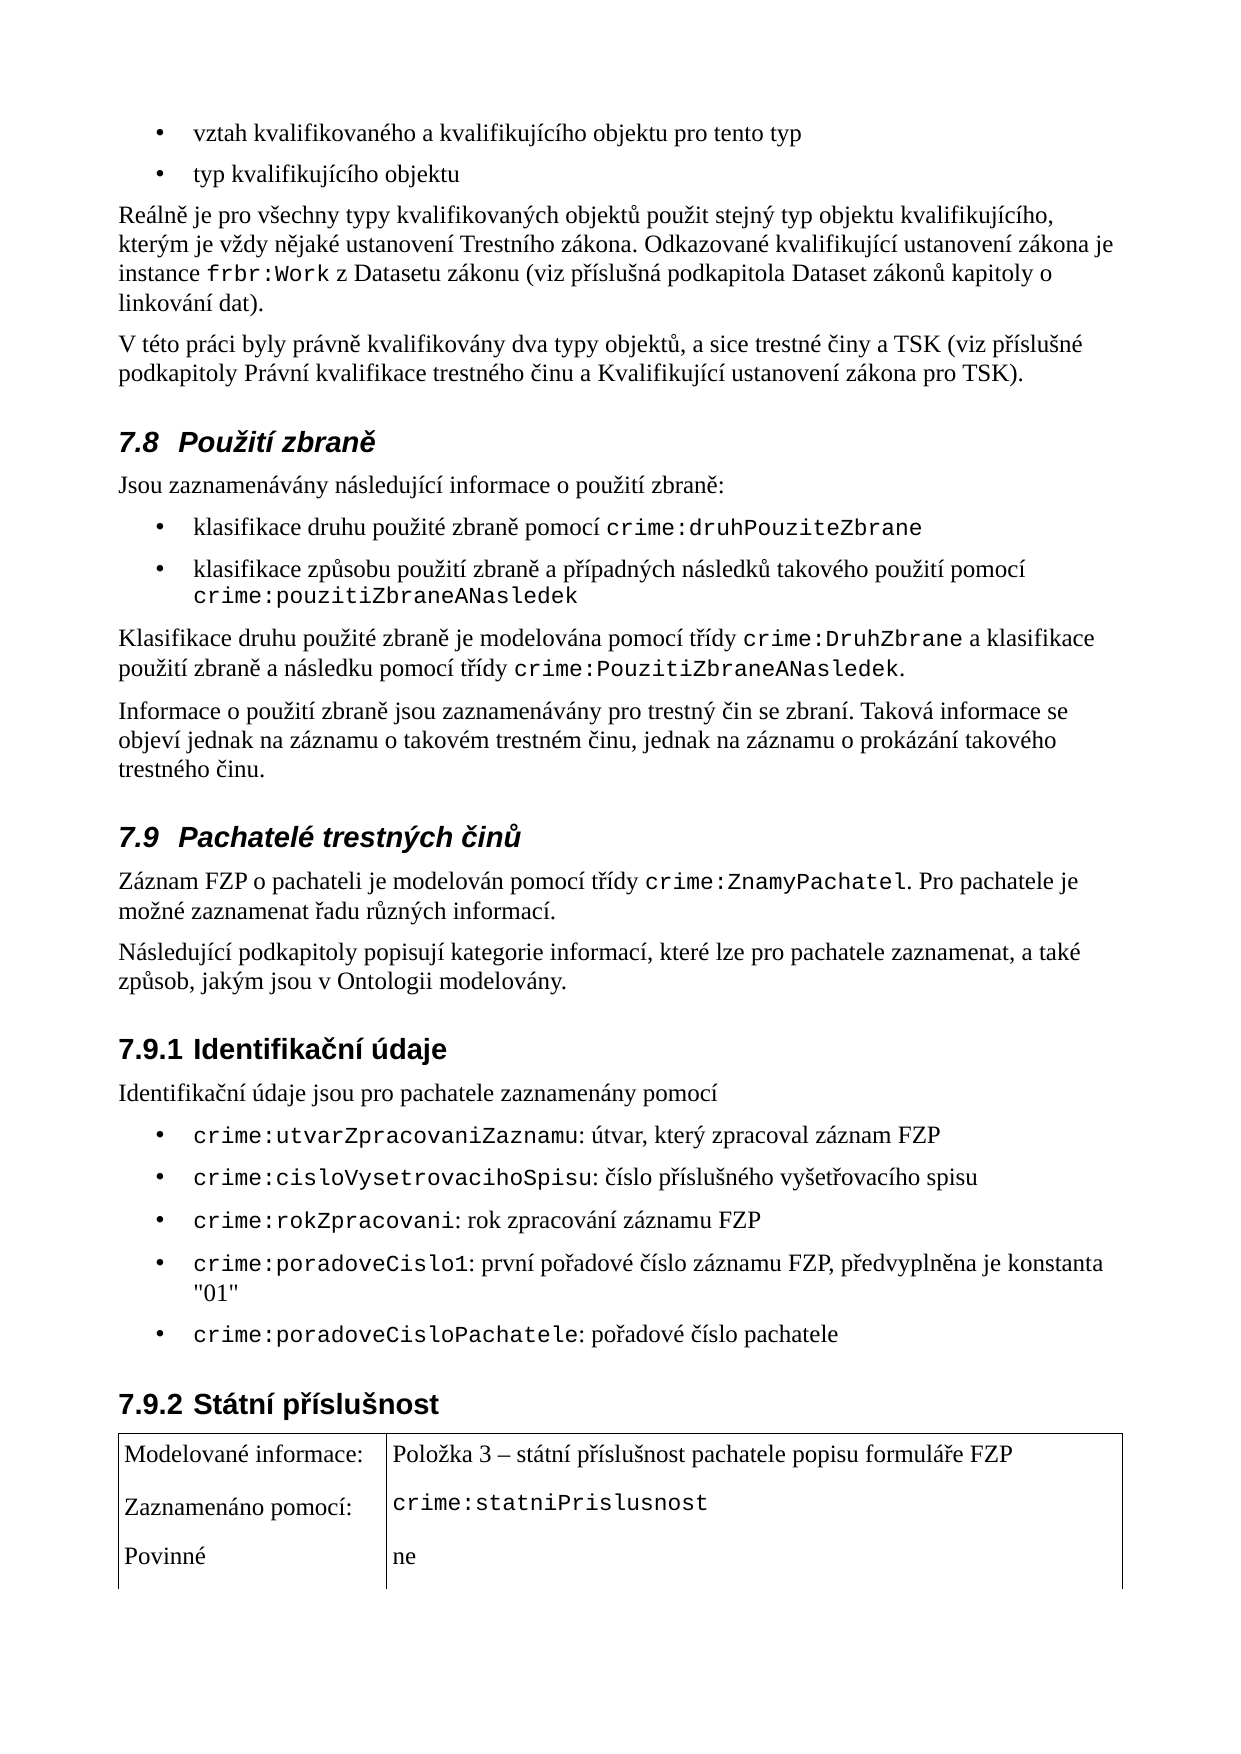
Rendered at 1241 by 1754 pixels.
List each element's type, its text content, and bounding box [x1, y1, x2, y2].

list klasifikace způsobu použití zbraně a případných následků takového použití pomocí crime:pouzitiZbraneANasledek [156, 554, 1122, 611]
table_cell Povinné [119, 1536, 386, 1588]
text Informace o použití zbraně jsou zaznamenávány pro trestný čin se zbraní. Taková informace se objeví jednak na záznamu o takovém trestném činu, jednak na záznamu o prokázání takového trestného činu. [118, 696, 1122, 782]
list crime:cisloVysetrovacihoSpisu: číslo příslušného vyšetřovacího spisu [156, 1162, 1122, 1193]
table_header Modelované informace: [119, 1434, 386, 1486]
text Reálně je pro všechny typy kvalifikovaných objektů použit stejný typ objektu kvalifikujícího, kterým je vždy nějaké ustanovení Trestního zákona. Odkazované kvalifikující ustanovení zákona je instance frbr:Work z Datasetu zákonu (viz příslušná podkapitola Dataset zákonů kapitoly o linkování dat). [118, 201, 1122, 317]
list typ kvalifikujícího objektu [156, 159, 1122, 188]
table_cell crime:statniPrislusnost [387, 1486, 1122, 1536]
list crime:utvarZpracovaniZaznamu: útvar, který zpracoval záznam FZP [156, 1120, 1122, 1150]
text Záznam FZP o pachateli je modelován pomocí třídy crime:ZnamyPachatel. Pro pachatele je možné zaznamenat řadu různých informací. [118, 866, 1122, 925]
list crime:rokZpracovani: rok zpracování záznamu FZP [156, 1205, 1122, 1235]
table_cell Zaznamenáno pomocí: [119, 1486, 386, 1536]
text Klasifikace druhu použité zbraně je modelována pomocí třídy crime:DruhZbrane a klasifikace použití zbraně a následku pomocí třídy crime:PouzitiZbraneANasledek. [118, 623, 1122, 684]
text Identifikační údaje jsou pro pachatele zaznamenány pomocí [118, 1078, 1122, 1107]
subtitle Pachatelé trestných činů [118, 820, 1122, 853]
list crime:poradoveCisloPachatele: pořadové číslo pachatele [156, 1319, 1122, 1349]
subtitle Použití zbraně [118, 424, 1122, 458]
table_header Položka 3 – státní příslušnost pachatele popisu formuláře FZP [387, 1434, 1122, 1486]
text Následující podkapitoly popisují kategorie informací, které lze pro pachatele zaznamenat, a také způsob, jakým jsou v Ontologii modelovány. [118, 937, 1122, 995]
table_cell ne [387, 1536, 1122, 1588]
subtitle Státní příslušnost [118, 1387, 1122, 1421]
list crime:poradoveCislo1: první pořadové číslo záznamu FZP, předvyplněna je konstanta "01" [156, 1248, 1122, 1307]
list klasifikace druhu použité zbraně pomocí crime:druhPouziteZbrane [156, 512, 1122, 542]
list vztah kvalifikovaného a kvalifikujícího objektu pro tento typ [156, 118, 1122, 147]
subtitle Identifikační údaje [118, 1032, 1122, 1066]
text Jsou zaznamenávány následující informace o použití zbraně: [118, 471, 1122, 499]
text V této práci byly právně kvalifikovány dva typy objektů, a sice trestné činy a TSK (viz příslušné podkapitoly Právní kvalifikace trestného činu a Kvalifikující ustanovení zákona pro TSK). [118, 329, 1122, 387]
